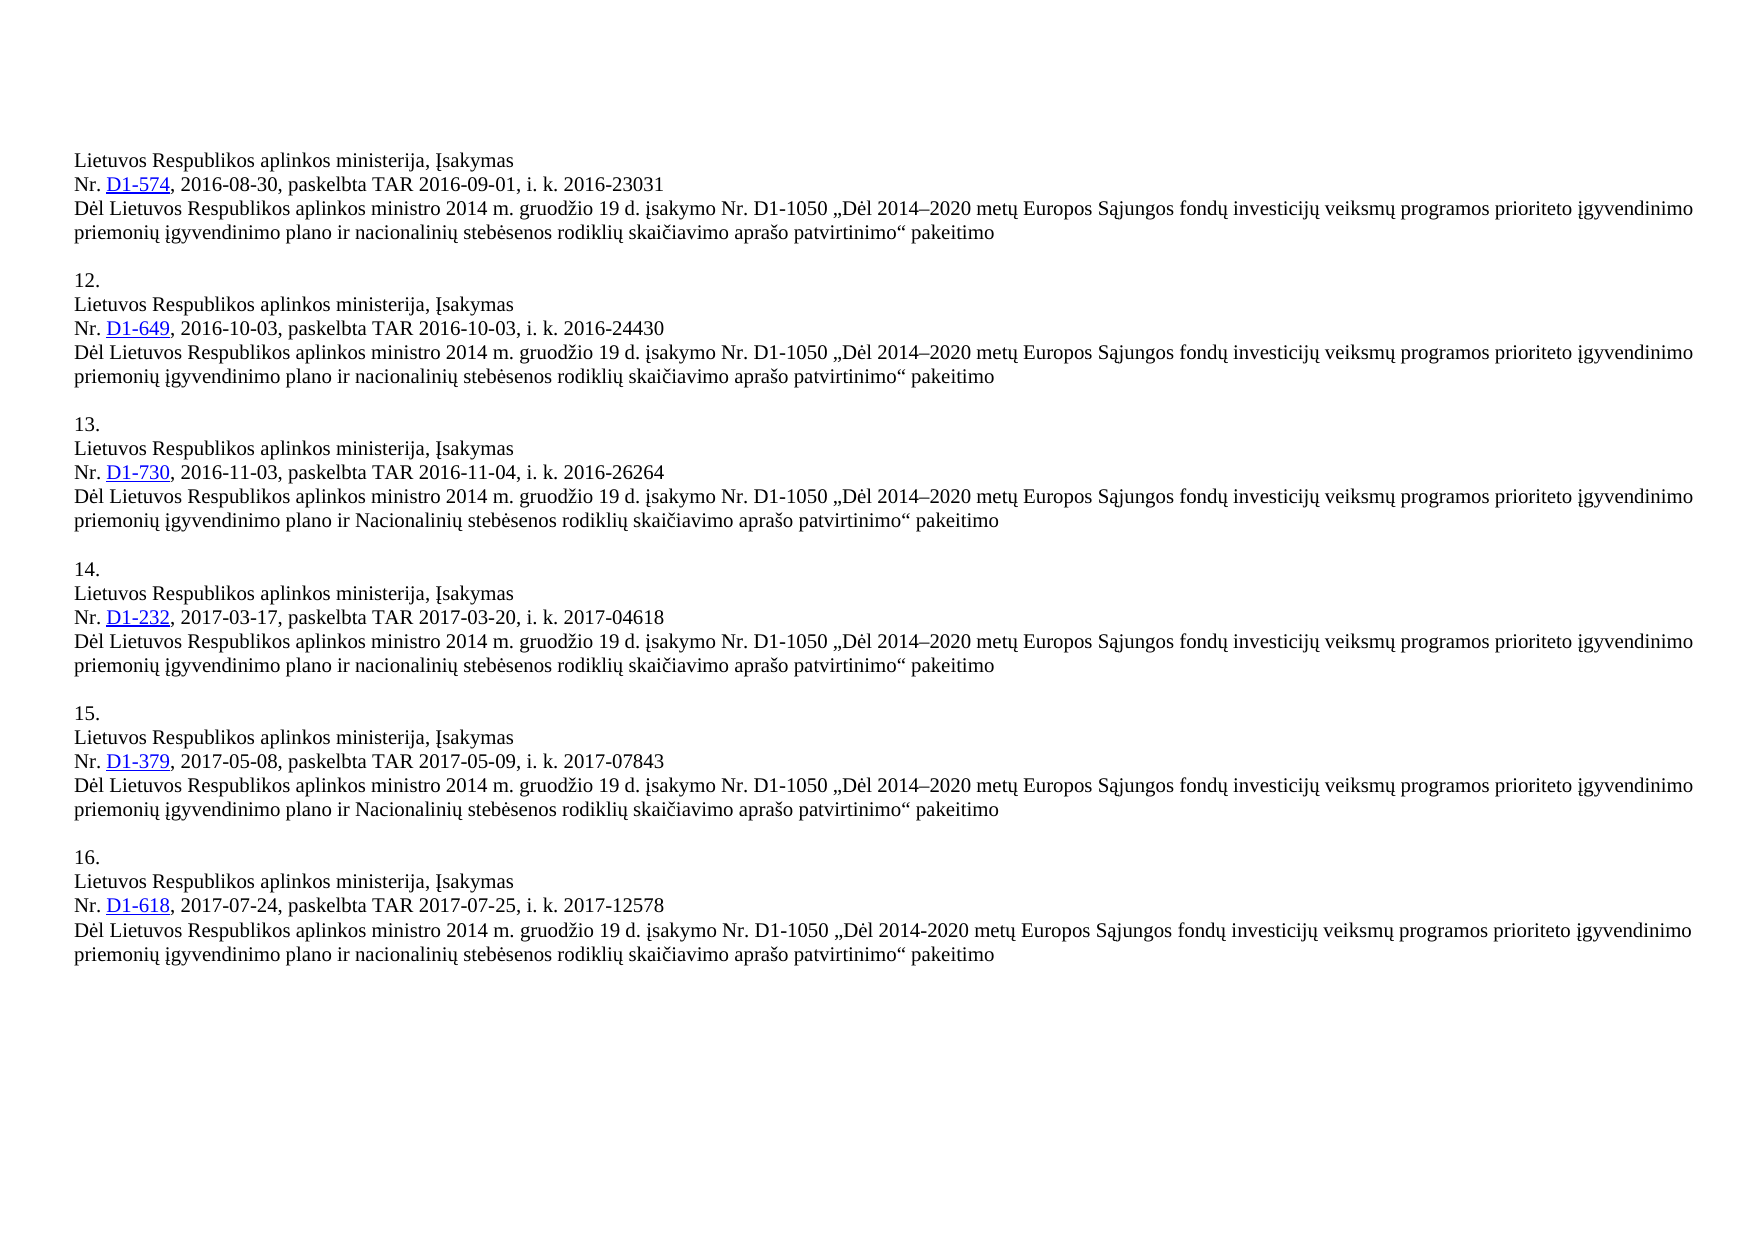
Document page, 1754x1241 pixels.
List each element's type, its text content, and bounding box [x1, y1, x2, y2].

text Nr. D1-730, 2016-11-03, paskelbta TAR 2016-11-04, i. k. 2016-26264 [74, 460, 1695, 484]
text Lietuvos Respublikos aplinkos ministerija, Įsakymas [74, 147, 1695, 172]
text Lietuvos Respublikos aplinkos ministerija, Įsakymas [74, 581, 1695, 605]
text 14. [74, 557, 1695, 581]
text 12. [74, 268, 1695, 292]
text Nr. D1-232, 2017-03-17, paskelbta TAR 2017-03-20, i. k. 2017-04618 [74, 605, 1695, 629]
text Nr. D1-379, 2017-05-08, paskelbta TAR 2017-05-09, i. k. 2017-07843 [74, 749, 1695, 773]
text 13. [74, 412, 1695, 436]
text Lietuvos Respublikos aplinkos ministerija, Įsakymas [74, 869, 1695, 893]
text Dėl Lietuvos Respublikos aplinkos ministro 2014 m. gruodžio 19 d. įsakymo Nr. D1-1050 „Dėl 2014–2020 metų Europos Sąjungos fondų investicijų veiksmų programos prioriteto įgyvendinimo priemonių įgyvendinimo plano ir Nacionalinių stebėsenos rodiklių skaičiavimo aprašo patvirtinimo“ pakeitimo [74, 773, 1695, 821]
text Lietuvos Respublikos aplinkos ministerija, Įsakymas [74, 725, 1695, 749]
text Nr. D1-574, 2016-08-30, paskelbta TAR 2016-09-01, i. k. 2016-23031 [74, 172, 1695, 196]
text Dėl Lietuvos Respublikos aplinkos ministro 2014 m. gruodžio 19 d. įsakymo Nr. D1-1050 „Dėl 2014-2020 metų Europos Sąjungos fondų investicijų veiksmų programos prioriteto įgyvendinimo priemonių įgyvendinimo plano ir nacionalinių stebėsenos rodiklių skaičiavimo aprašo patvirtinimo“ pakeitimo [74, 917, 1695, 966]
text Lietuvos Respublikos aplinkos ministerija, Įsakymas [74, 436, 1695, 460]
text 15. [74, 701, 1695, 725]
text Nr. D1-649, 2016-10-03, paskelbta TAR 2016-10-03, i. k. 2016-24430 [74, 316, 1695, 340]
text Dėl Lietuvos Respublikos aplinkos ministro 2014 m. gruodžio 19 d. įsakymo Nr. D1-1050 „Dėl 2014–2020 metų Europos Sąjungos fondų investicijų veiksmų programos prioriteto įgyvendinimo priemonių įgyvendinimo plano ir nacionalinių stebėsenos rodiklių skaičiavimo aprašo patvirtinimo“ pakeitimo [74, 340, 1695, 388]
text Dėl Lietuvos Respublikos aplinkos ministro 2014 m. gruodžio 19 d. įsakymo Nr. D1-1050 „Dėl 2014–2020 metų Europos Sąjungos fondų investicijų veiksmų programos prioriteto įgyvendinimo priemonių įgyvendinimo plano ir nacionalinių stebėsenos rodiklių skaičiavimo aprašo patvirtinimo“ pakeitimo [74, 629, 1695, 677]
text Nr. D1-618, 2017-07-24, paskelbta TAR 2017-07-25, i. k. 2017-12578 [74, 893, 1695, 917]
text Dėl Lietuvos Respublikos aplinkos ministro 2014 m. gruodžio 19 d. įsakymo Nr. D1-1050 „Dėl 2014–2020 metų Europos Sąjungos fondų investicijų veiksmų programos prioriteto įgyvendinimo priemonių įgyvendinimo plano ir nacionalinių stebėsenos rodiklių skaičiavimo aprašo patvirtinimo“ pakeitimo [74, 196, 1695, 244]
text 16. [74, 845, 1695, 869]
text Dėl Lietuvos Respublikos aplinkos ministro 2014 m. gruodžio 19 d. įsakymo Nr. D1-1050 „Dėl 2014–2020 metų Europos Sąjungos fondų investicijų veiksmų programos prioriteto įgyvendinimo priemonių įgyvendinimo plano ir Nacionalinių stebėsenos rodiklių skaičiavimo aprašo patvirtinimo“ pakeitimo [74, 484, 1695, 532]
text Lietuvos Respublikos aplinkos ministerija, Įsakymas [74, 292, 1695, 316]
